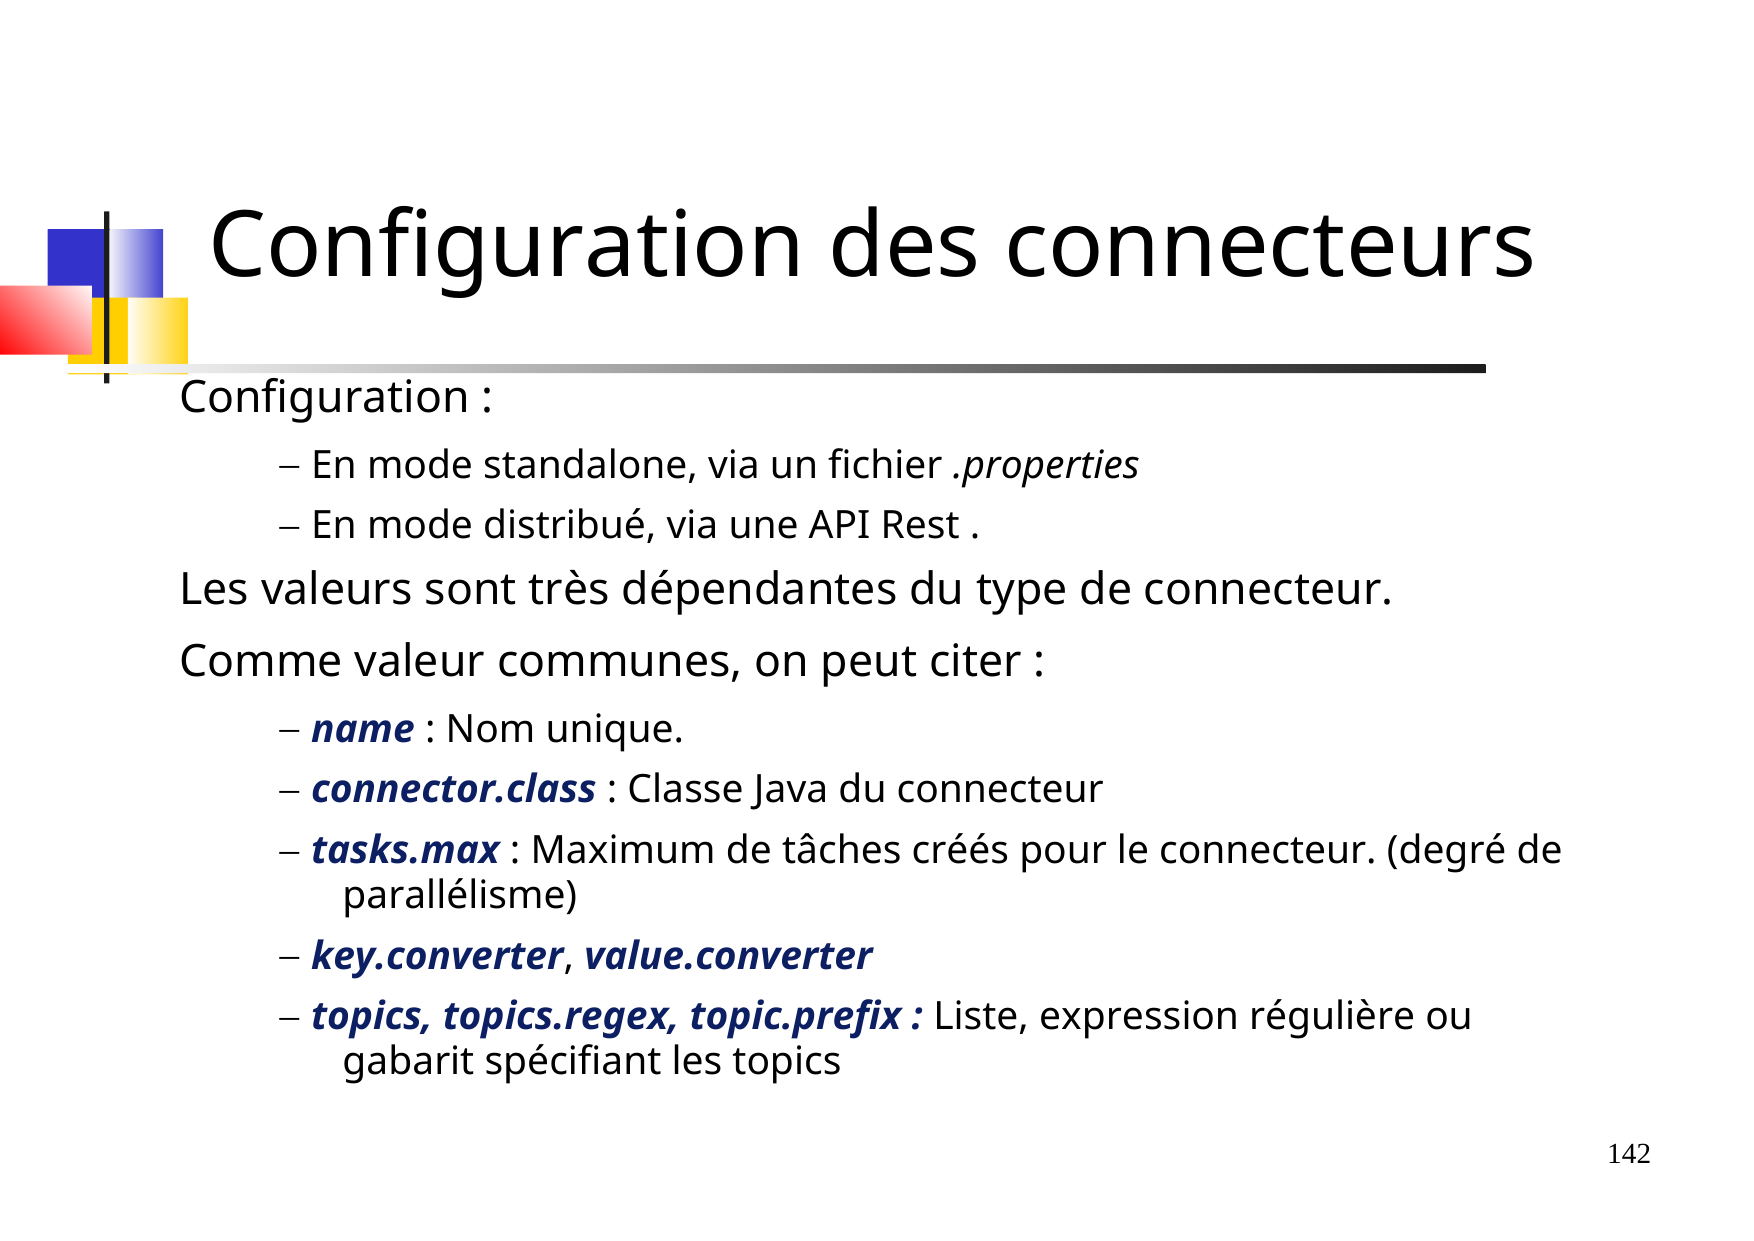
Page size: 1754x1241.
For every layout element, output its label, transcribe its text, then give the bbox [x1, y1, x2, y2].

title Configuration des connecteurs [179, 139, 1567, 351]
list Configuration : En mode standalone, via un fichier .properties En mode distribué, via une API Rest . Les valeurs sont très dépendantes du type de connecteur. Comme valeur communes, on peut citer : name : Nom unique. connector.class : Classe Java du connecteur tasks.max : Maximum de tâches créés pour le connecteur. (degré de parallélisme) key.converter, value.converter topics, topics.regex, topic.prefix : Liste, expression régulière ou gabarit spécifiant les topics [179, 371, 1567, 1091]
